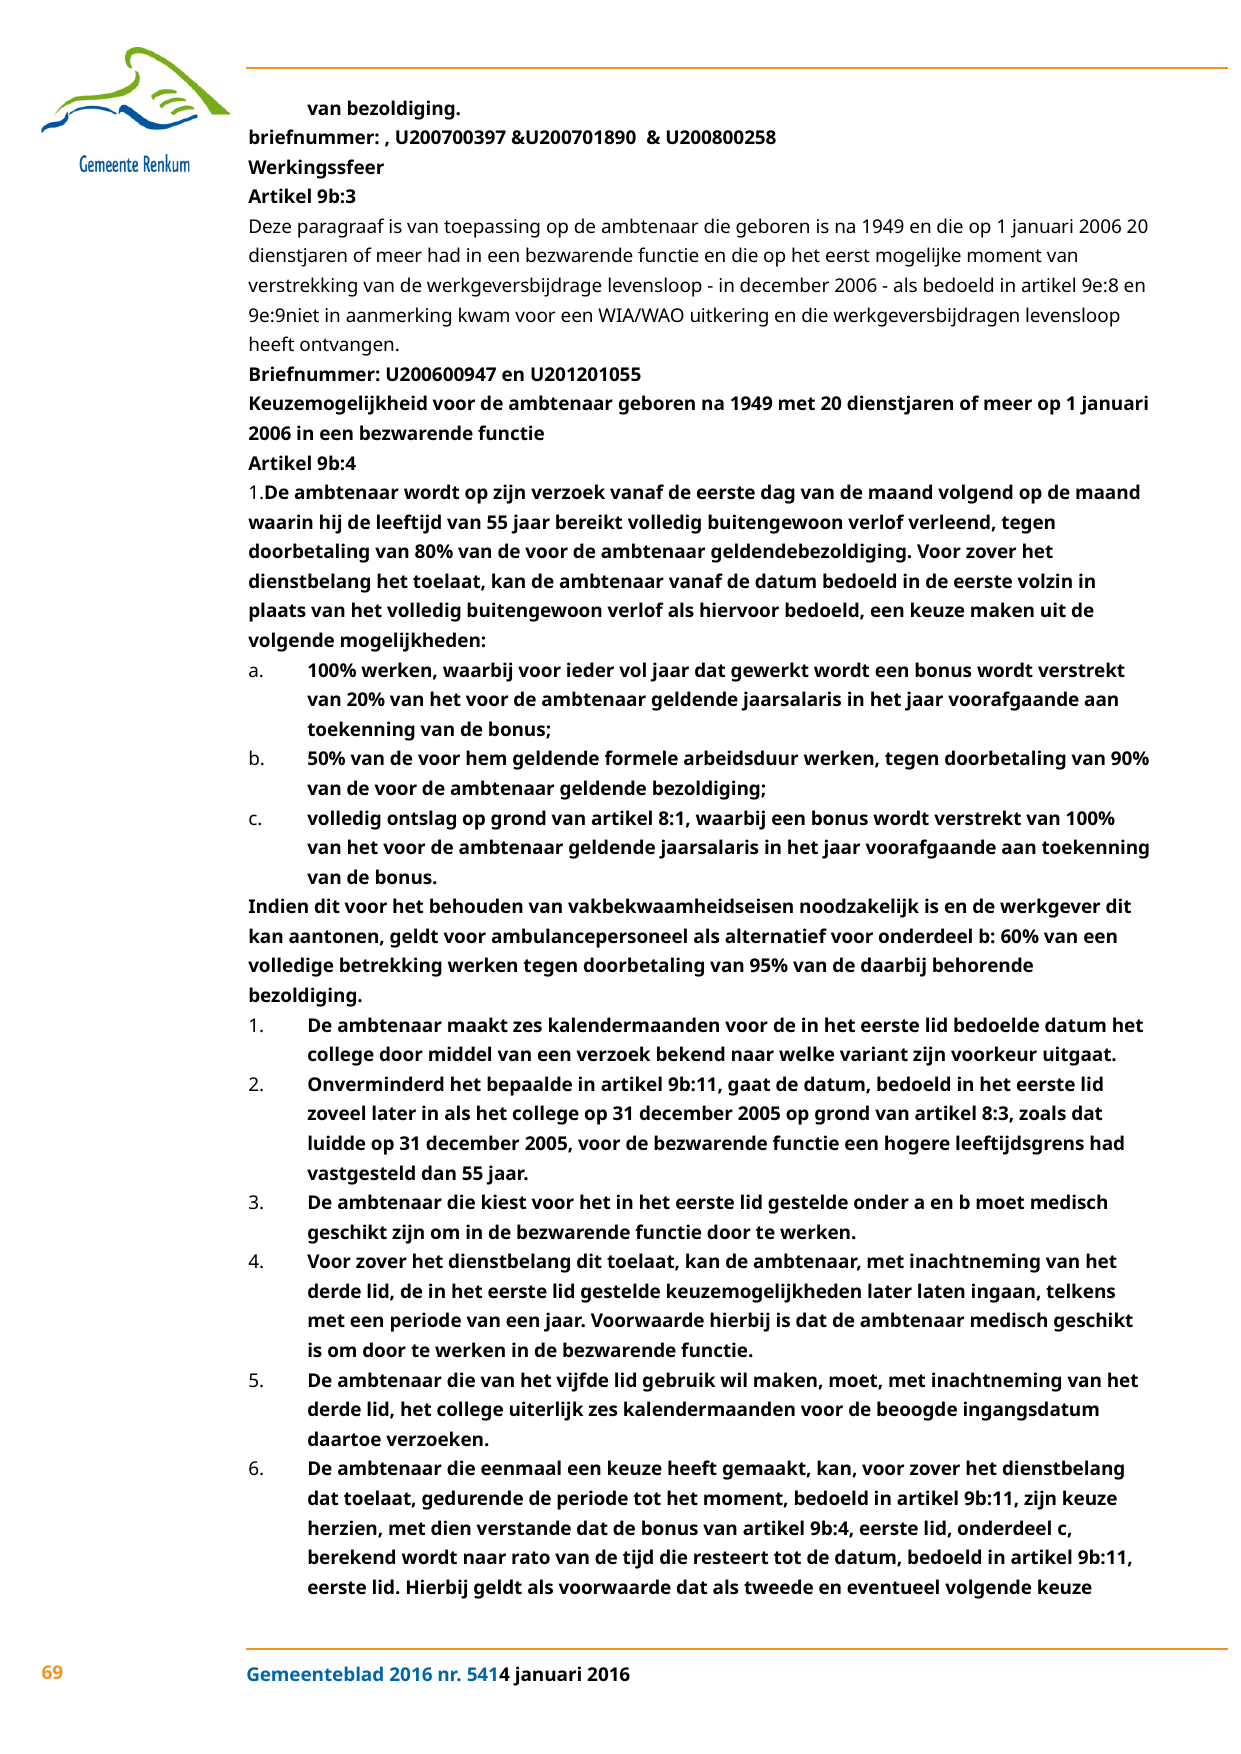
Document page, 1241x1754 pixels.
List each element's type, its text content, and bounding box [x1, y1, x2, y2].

list De ambtenaar die van het vijfde lid gebruik wil maken, moet, met inachtneming van het derde lid, het college uiterlijk zes kalendermaanden voor de beoogde ingangsdatum daartoe verzoeken. [248, 1367, 1152, 1452]
list Voor zover het dienstbelang dit toelaat, kan de ambtenaar, met inachtneming van het derde lid, de in het eerste lid gestelde keuzemogelijkheden later laten ingaan, telkens met een periode van een jaar. Voorwaarde hierbij is dat de ambtenaar medisch geschikt is om door te werken in de bezwarende functie. [248, 1248, 1152, 1363]
text 1.De ambtenaar wordt op zijn verzoek vanaf de eerste dag van de maand volgend op de maand waarin hij de leeftijd van 55 jaar bereikt volledig buitengewoon verlof verleend, tegen doorbetaling van 80% van de voor de ambtenaar geldendebezoldiging. Voor zover het dienstbelang het toelaat, kan de ambtenaar vanaf de datum bedoeld in de eerste volzin in plaats van het volledig buitengewoon verlof als hiervoor bedoeld, een keuze maken uit de volgende mogelijkheden: [248, 479, 1152, 653]
text Artikel 9b:3 [248, 183, 1152, 209]
text Briefnummer: U200600947 en U201201055 [248, 361, 1152, 387]
picture [41, 47, 231, 172]
list De ambtenaar die kiest voor het in het eerste lid gestelde onder a en b moet medisch geschikt zijn om in de bezwarende functie door te werken. [248, 1189, 1152, 1245]
list 50% van de voor hem geldende formele arbeidsduur werken, tegen doorbetaling van 90% van de voor de ambtenaar geldende bezoldiging; [248, 746, 1152, 801]
list De ambtenaar die eenmaal een keuze heeft gemaakt, kan, voor zover het dienstbelang dat toelaat, gedurende de periode tot het moment, bedoeld in artikel 9b:11, zijn keuze herzien, met dien verstande dat de bonus van artikel 9b:4, eerste lid, onderdeel c, berekend wordt naar rato van de tijd die resteert tot de datum, bedoeld in artikel 9b:11, eerste lid. Hierbij geldt als voorwaarde dat als tweede en eventueel volgende keuze [248, 1456, 1152, 1600]
text Keuzemogelijkheid voor de ambtenaar geboren na 1949 met 20 dienstjaren of meer op 1 januari 2006 in een bezwarende functie [248, 391, 1152, 446]
list 100% werken, waarbij voor ieder vol jaar dat gewerkt wordt een bonus wordt verstrekt van 20% van het voor de ambtenaar geldende jaarsalaris in het jaar voorafgaande aan toekenning van de bonus; [248, 657, 1152, 742]
text Deze paragraaf is van toepassing op de ambtenaar die geboren is na 1949 en die op 1 januari 2006 20 dienstjaren of meer had in een bezwarende functie en die op het eerst mogelijke moment van verstrekking van de werkgeversbijdrage levensloop - in december 2006 - als bedoeld in artikel 9e:8 en 9e:9niet in aanmerking kwam voor een WIA/WAO uitkering en die werkgeversbijdragen levensloop heeft ontvangen. [248, 213, 1152, 357]
text Werkingssfeer [248, 154, 1152, 180]
text briefnummer: , U200700397 &U200701890 & U200800258 [248, 124, 1152, 150]
text Artikel 9b:4 [248, 450, 1152, 476]
list Onverminderd het bepaalde in artikel 9b:11, gaat de datum, bedoeld in het eerste lid zoveel later in als het college op 31 december 2005 op grond van artikel 8:3, zoals dat luidde op 31 december 2005, voor de bezwarende functie een hogere leeftijdsgrens had vastgesteld dan 55 jaar. [248, 1071, 1152, 1186]
list van bezoldiging. [248, 95, 1152, 121]
list volledig ontslag op grond van artikel 8:1, waarbij een bonus wordt verstrekt van 100% van het voor de ambtenaar geldende jaarsalaris in het jaar voorafgaande aan toekenning van de bonus. [248, 805, 1152, 890]
list De ambtenaar maakt zes kalendermaanden voor de in het eerste lid bedoelde datum het college door middel van een verzoek bekend naar welke variant zijn voorkeur uitgaat. [248, 1012, 1152, 1067]
text Indien dit voor het behouden van vakbekwaamheidseisen noodzakelijk is en de werkgever dit kan aantonen, geldt voor ambulancepersoneel als alternatief voor onderdeel b: 60% van een volledige betrekking werken tegen doorbetaling van 95% van de daarbij behorende bezoldiging. [248, 893, 1152, 1008]
